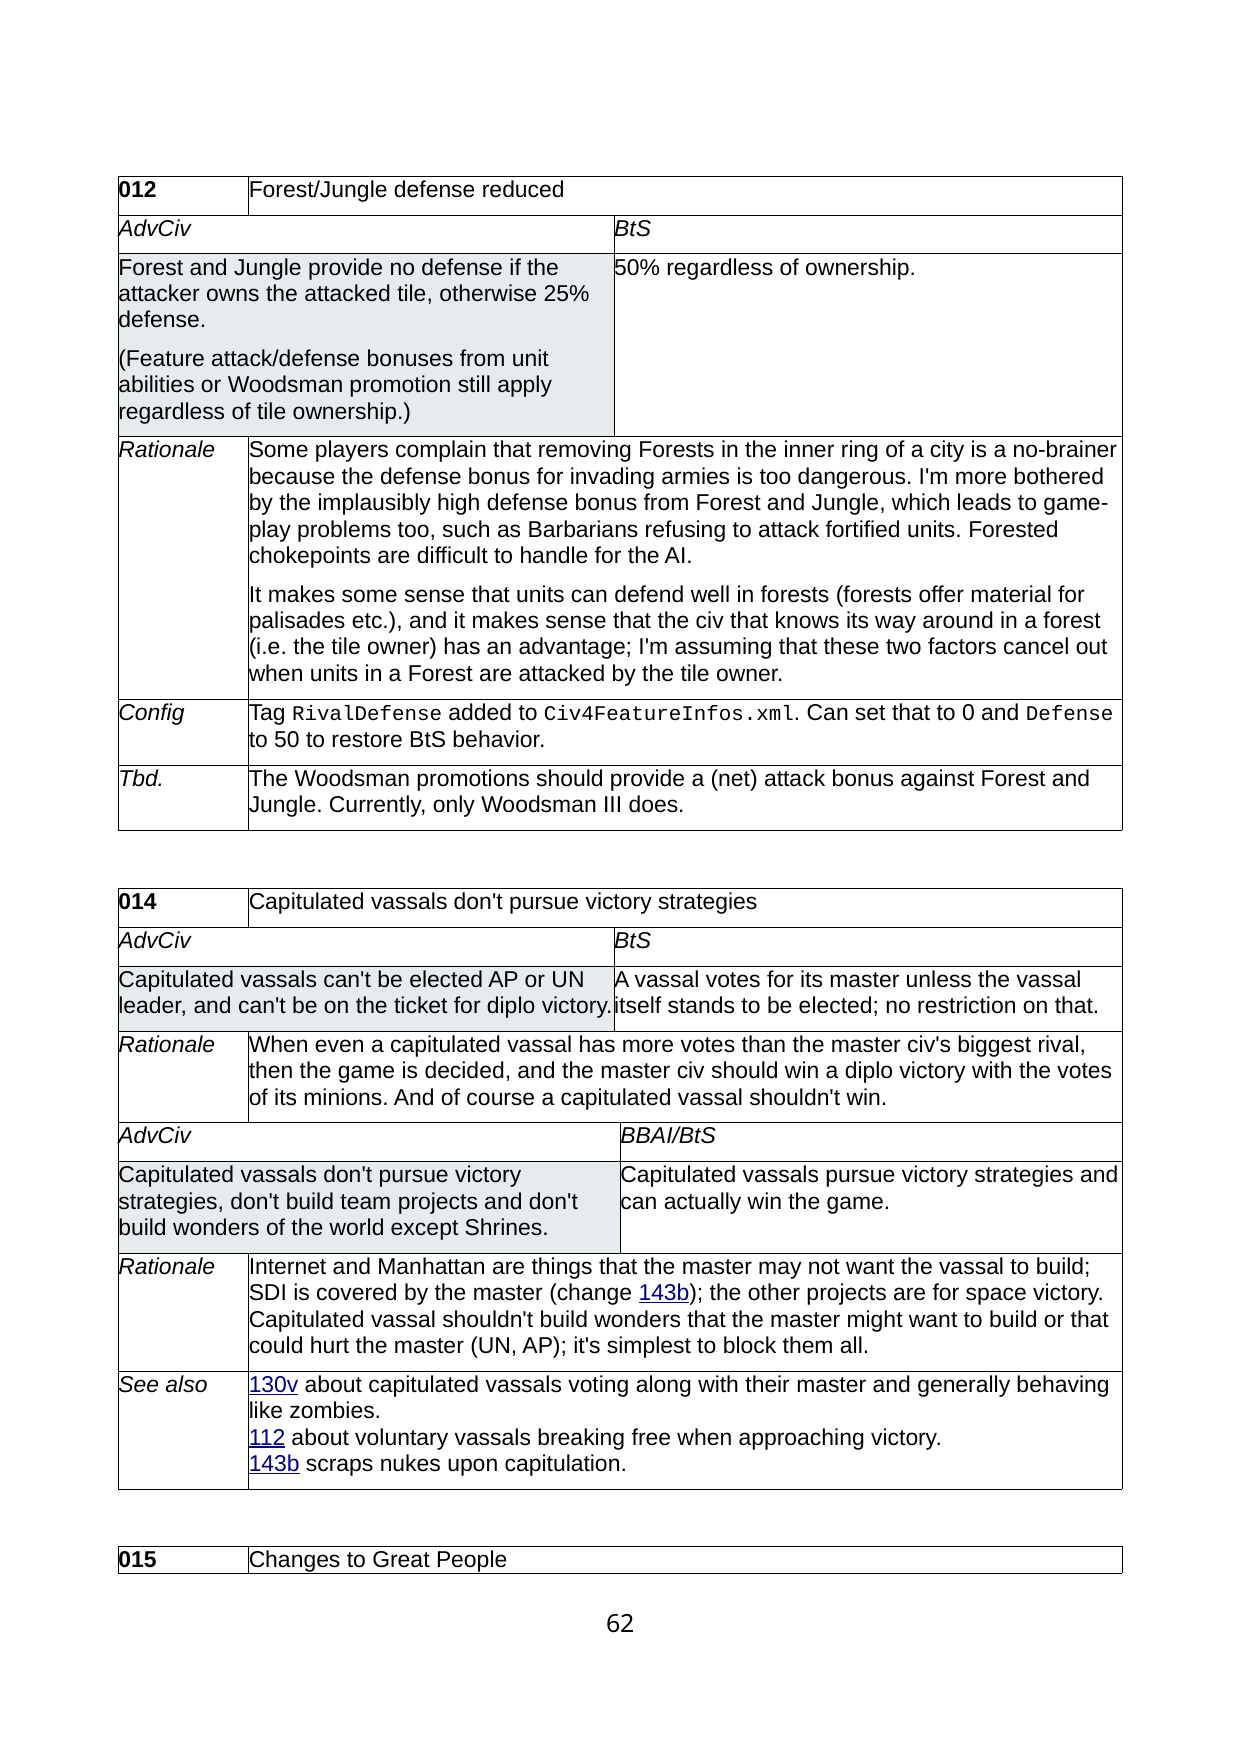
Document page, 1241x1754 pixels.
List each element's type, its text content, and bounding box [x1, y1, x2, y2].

table_cell Internet and Manhattan are things that the master may not want the vassal to build; SDI is covered by the master (change 143b); the other projects are for space victory. Capitulated vassal shouldn't build wonders that the master might want to build or that could hurt the master (UN, AP); it's simplest to block them all. [249, 1254, 1122, 1371]
table_cell AdvCiv [119, 216, 614, 253]
table_cell The Woodsman promotions should provide a (net) attack bonus against Forest and Jungle. Currently, only Woodsman III does. [249, 766, 1122, 830]
table_cell Some players complain that removing Forests in the inner ring of a city is a no-brainer because the defense bonus for invading armies is too dangerous. I'm more bothered by the implausibly high defense bonus from Forest and Jungle, which leads to game­play problems too, such as Barbarians refusing to attack fortified units. Forested chokepoints are difficult to handle for the AI. It makes some sense that units can defend well in forests (forests offer material for palisades etc.), and it makes sense that the civ that knows its way around in a forest (i.e. the tile owner) has an advantage; I'm assuming that these two factors cancel out when units in a Forest are attacked by the tile owner. [249, 437, 1122, 698]
table_cell Capitulated vassals don't pursue victory strategies, don't build team projects and don't build wonders of the world except Shrines. [119, 1162, 620, 1253]
table_cell A vassal votes for its master unless the vassal itself stands to be elected; no restriction on that. [615, 967, 1122, 1031]
table_header 015 [119, 1547, 248, 1573]
table_cell Config [119, 700, 248, 765]
table_cell Rationale [119, 437, 248, 698]
table_cell Rationale [119, 1254, 248, 1371]
table_cell BtS [615, 928, 1122, 966]
table_cell Rationale [119, 1032, 248, 1122]
table_header 014 [119, 889, 248, 927]
table_cell When even a capitulated vassal has more votes than the master civ's biggest rival, then the game is decided, and the master civ should win a diplo victory with the votes of its minions. And of course a capitulated vassal shouldn't win. [249, 1032, 1122, 1122]
table_cell AdvCiv [119, 928, 614, 966]
table_cell Forest and Jungle provide no defense if the attacker owns the attacked tile, otherwise 25% defense. (Feature attack/defense bonuses from unit abilities or Woodsman promotion still apply regardless of tile ownership.) [119, 254, 614, 436]
table_cell 50% regardless of ownership. [615, 254, 1122, 436]
table_cell 130v about capitulated vassals voting along with their master and generally behaving like zombies. 112 about voluntary vassals breaking free when approaching victory. 143b scraps nukes upon capitulation. [249, 1372, 1122, 1488]
table_cell BtS [615, 216, 1122, 253]
table_cell Tag RivalDefense added to Civ4FeatureInfos.xml. Can set that to 0 and Defense to 50 to restore BtS behavior. [249, 700, 1122, 765]
table_cell Tbd. [119, 766, 248, 830]
table_cell BBAI/BtS [621, 1123, 1122, 1161]
table_cell Capitulated vassals pursue victory strategies and can actually win the game. [621, 1162, 1122, 1253]
table_header Capitulated vassals don't pursue victory strategies [249, 889, 1122, 927]
table_cell Capitulated vassals can't be elected AP or UN leader, and can't be on the ticket for diplo victory. [119, 967, 614, 1031]
table_header 012 [119, 177, 248, 214]
table_cell AdvCiv [119, 1123, 620, 1161]
table_header Changes to Great People [249, 1547, 1122, 1573]
table_cell See also [119, 1372, 248, 1488]
table_header Forest/Jungle defense reduced [249, 177, 1122, 214]
